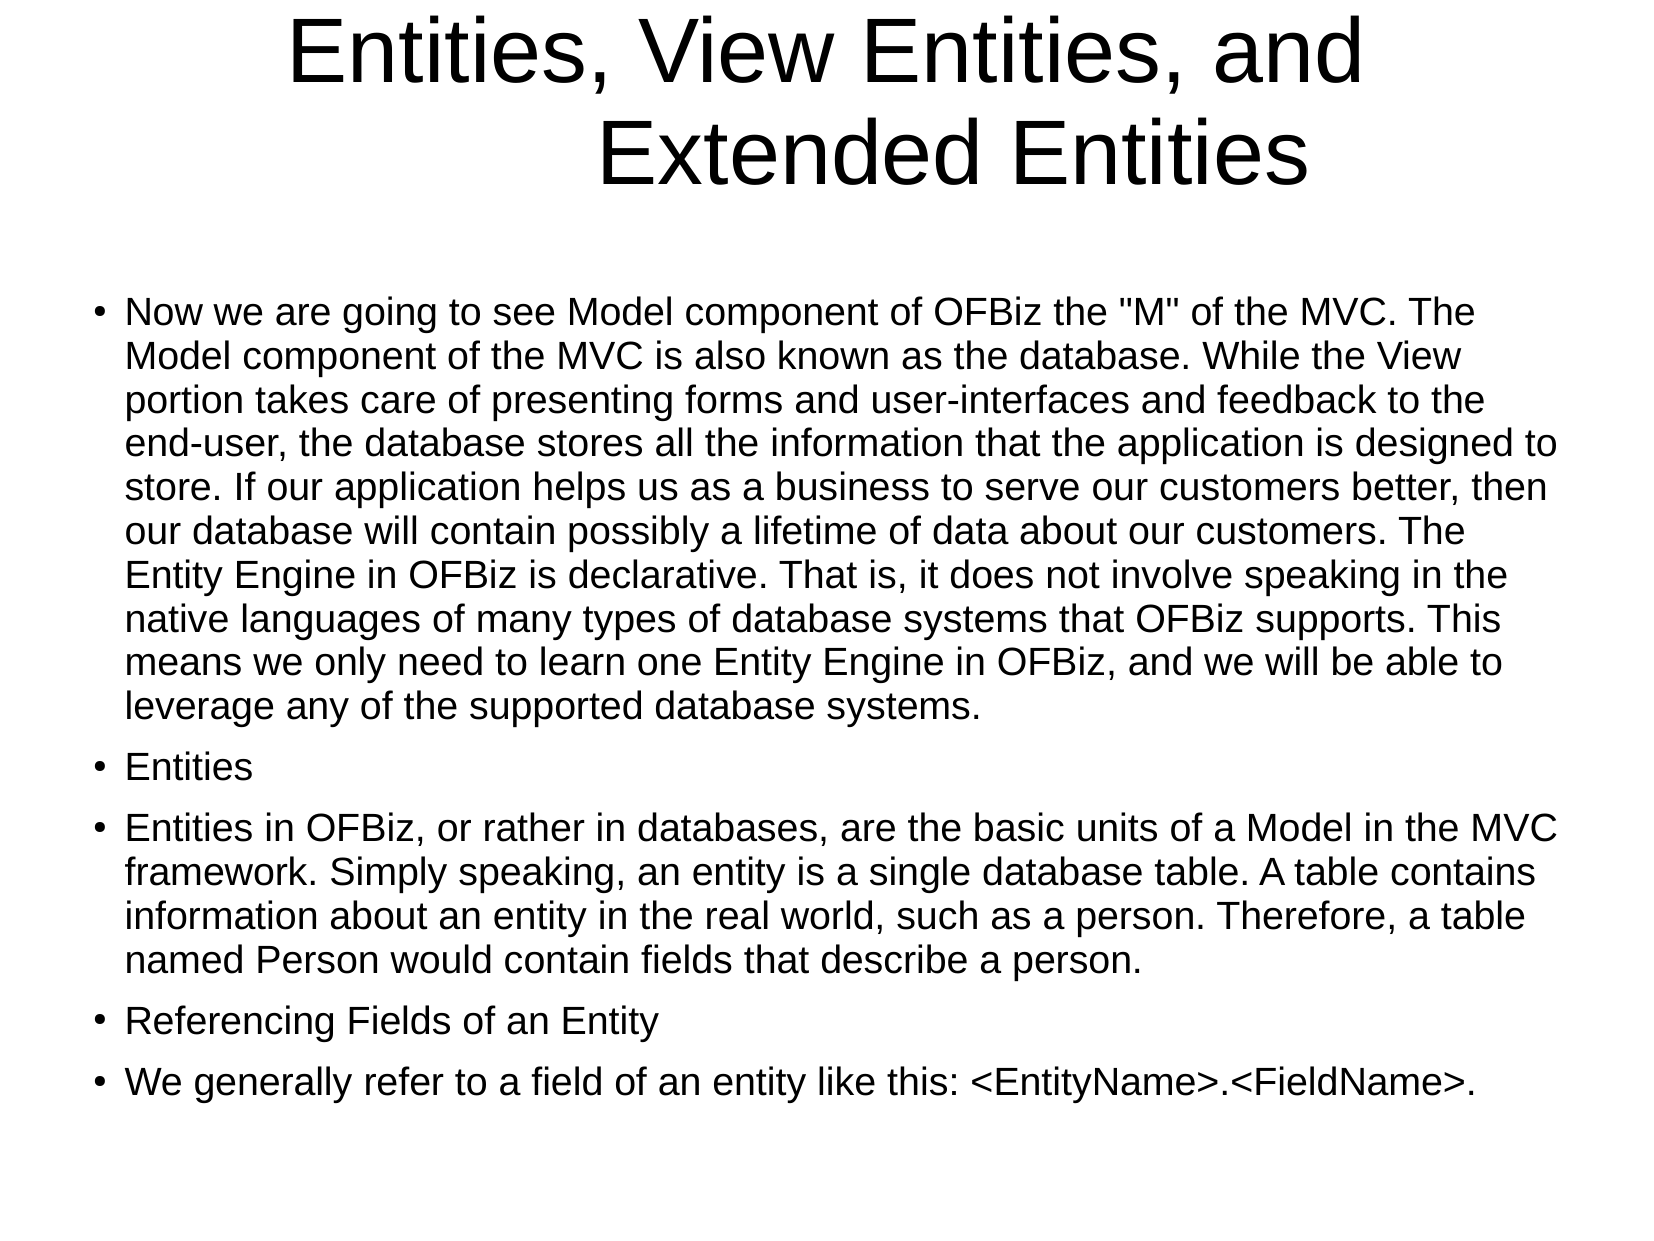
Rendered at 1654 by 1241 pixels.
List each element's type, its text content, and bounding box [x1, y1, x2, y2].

title Entities, View Entities, and Extended Entities [82, 0, 1571, 290]
list Now we are going to see Model component of OFBiz the "M" of the MVC. The Model component of the MVC is also known as the database. While the View portion takes care of presenting forms and user-interfaces and feedback to the end-user, the database stores all the information that the application is designed to store. If our application helps us as a business to serve our customers better, then our database will contain possibly a lifetime of data about our customers. The Entity Engine in OFBiz is declarative. That is, it does not involve speaking in the native languages of many types of database systems that OFBiz supports. This means we only need to learn one Entity Engine in OFBiz, and we will be able to leverage any of the supported database systems. Entities Entities in OFBiz, or rather in databases, are the basic units of a Model in the MVC framework. Simply speaking, an entity is a single database table. A table contains information about an entity in the real world, such as a person. Therefore, a table named Person would contain fields that describe a person. Referencing Fields of an Entity We generally refer to a field of an entity like this: <EntityName>.<FieldName>. [82, 290, 1571, 1109]
